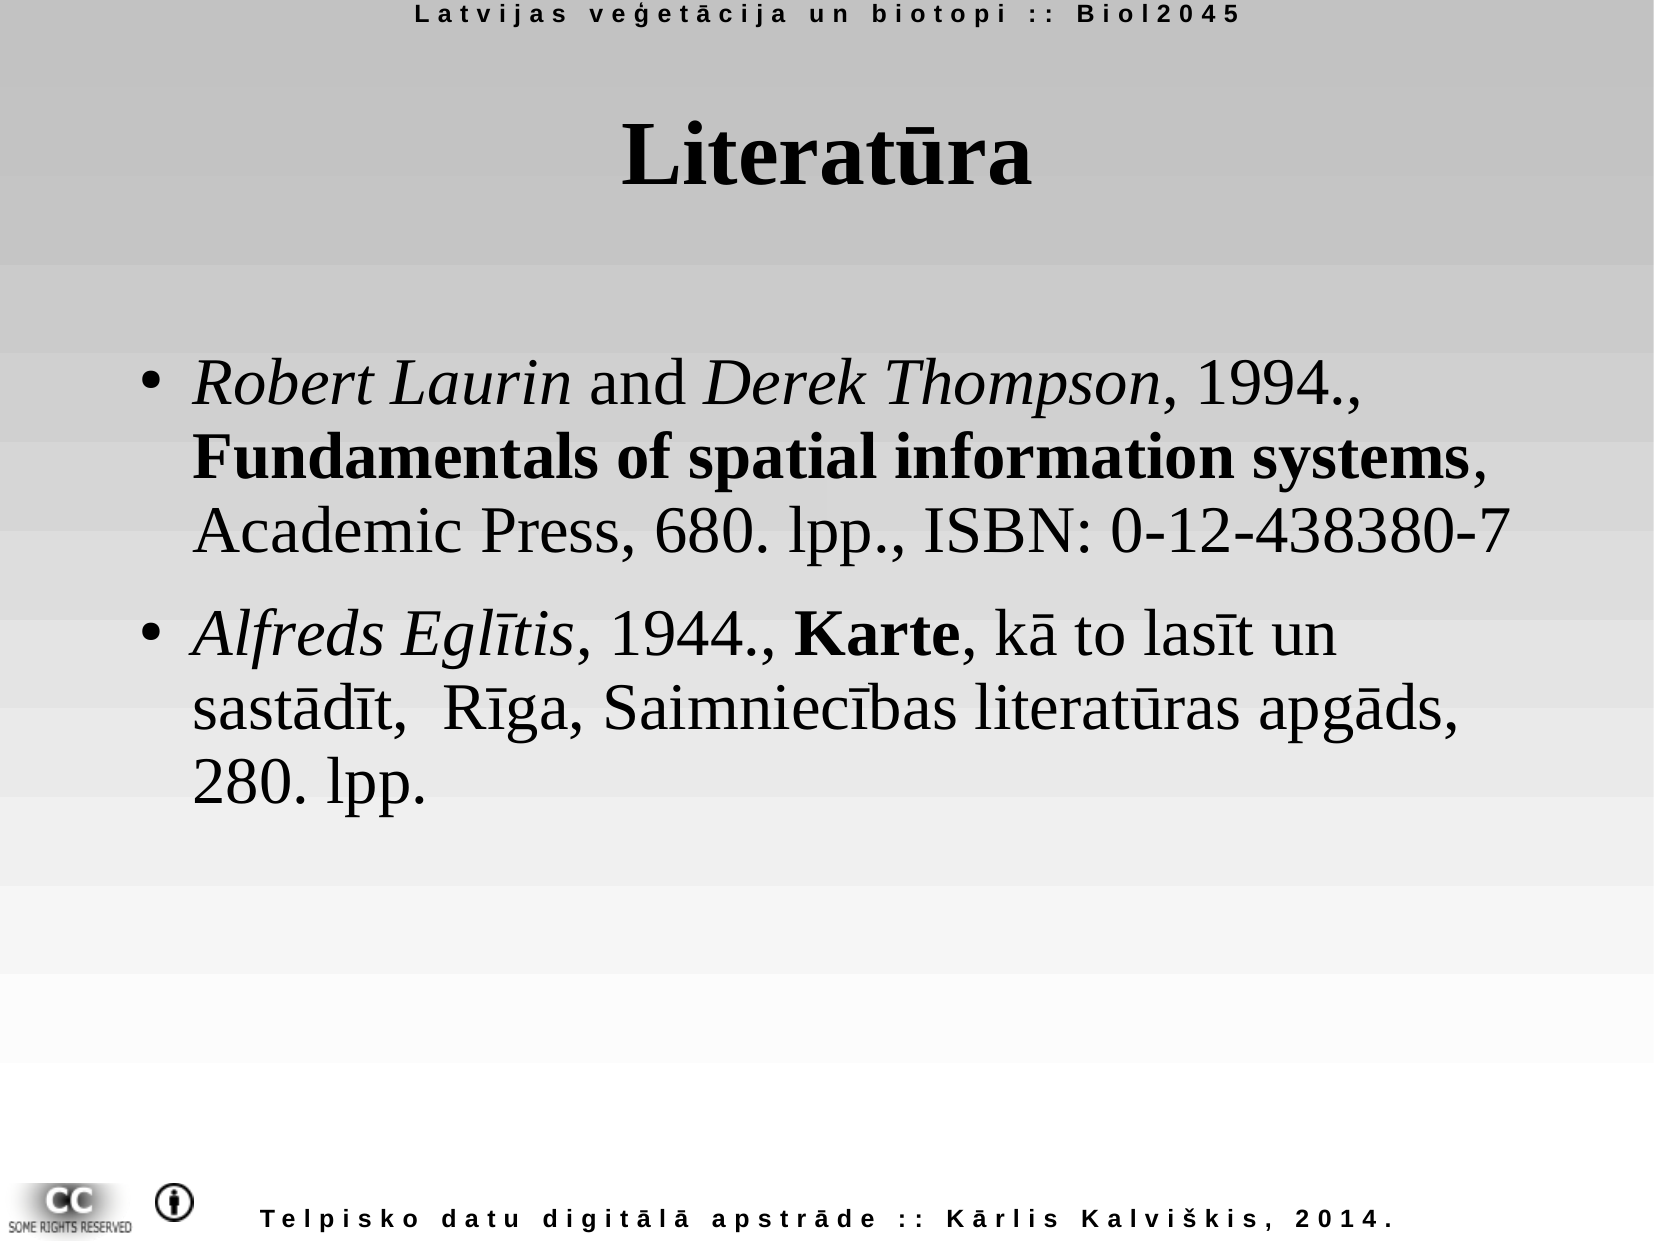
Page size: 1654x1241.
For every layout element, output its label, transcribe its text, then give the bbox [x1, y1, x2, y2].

picture [0, 0, 1654, 1241]
list Robert Laurin and Derek Thompson, 1994., Fundamentals of spatial information systems, Academic Press, 680. lpp., ISBN: 0-12-438380-7 Alfreds Eglītis, 1944., Karte, kā to lasīt un sastādīt, Rīga, Saimniecības literatūras apgāds, 280. lpp. [121, 344, 1534, 1127]
title Literatūra [121, 102, 1534, 311]
